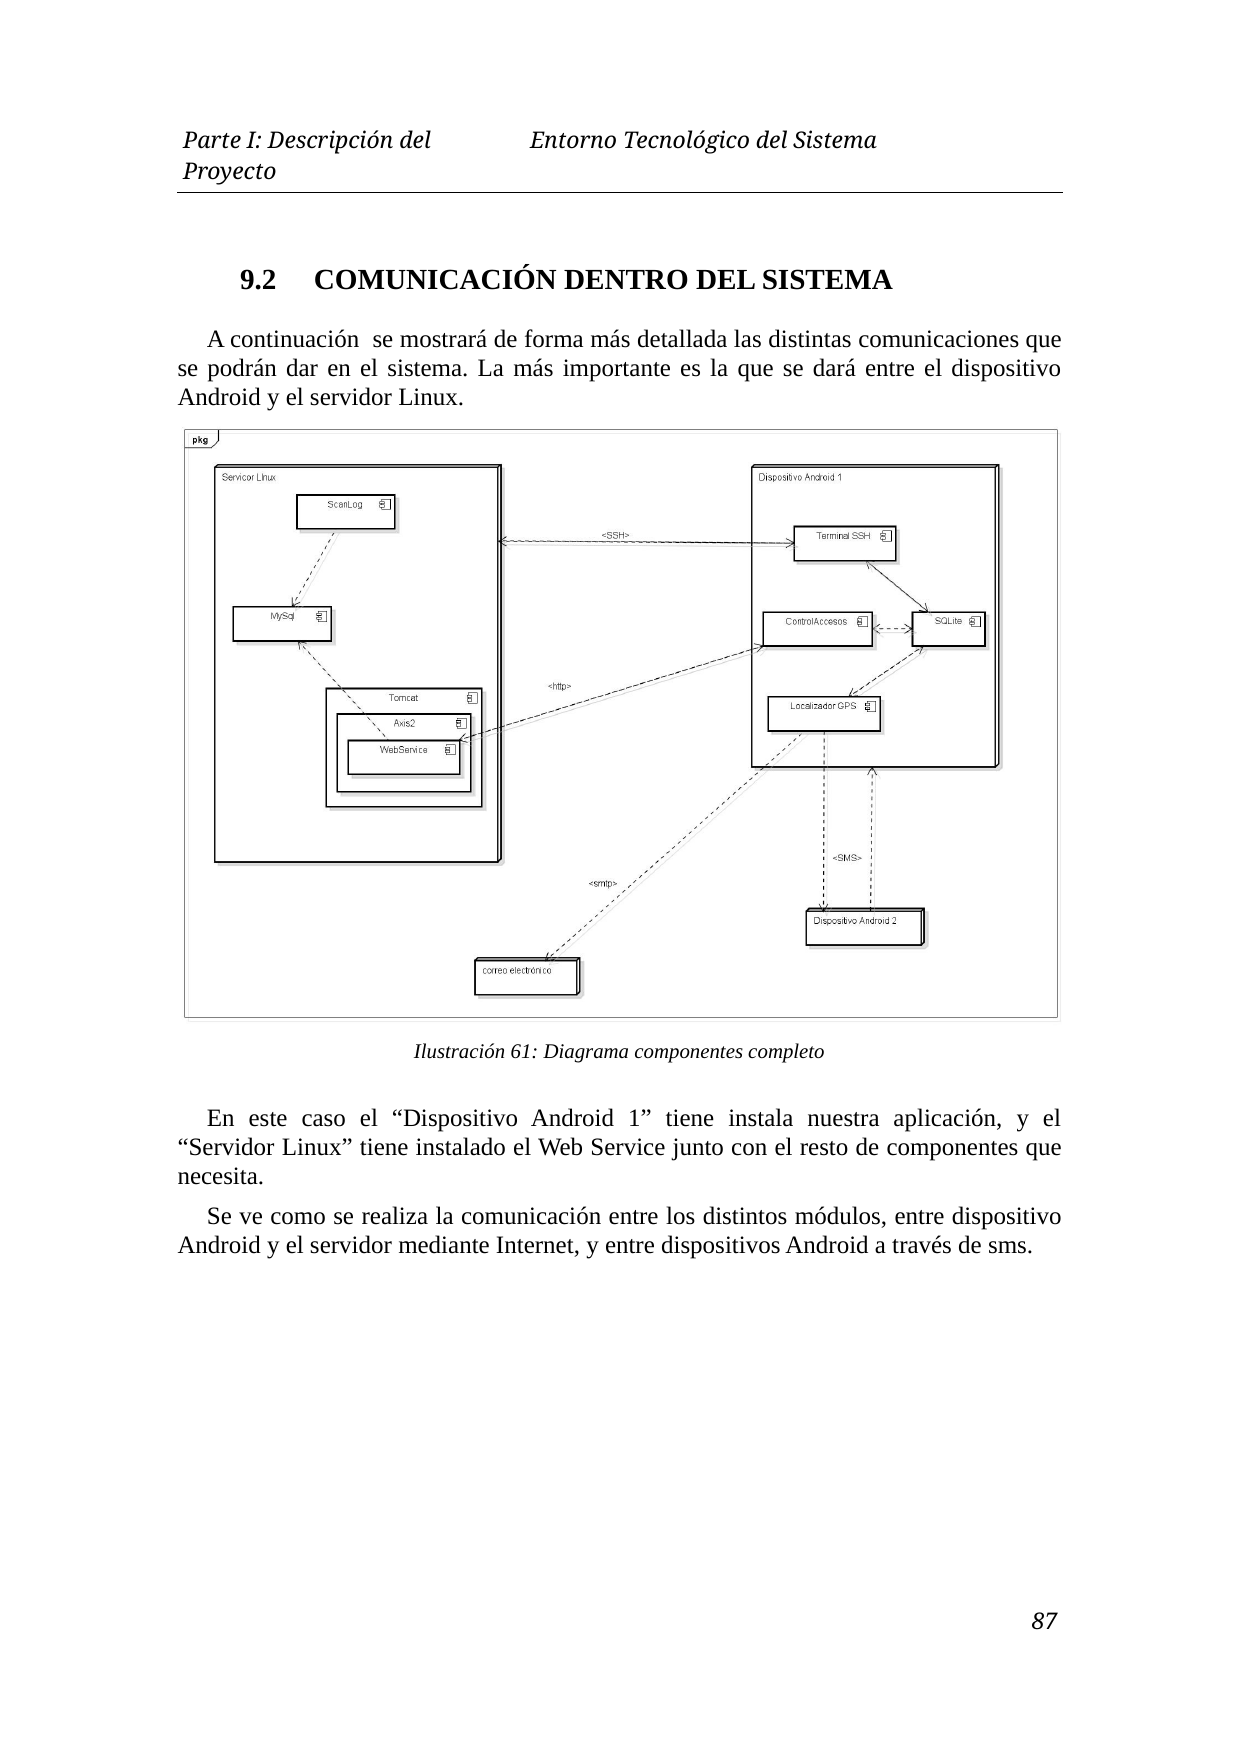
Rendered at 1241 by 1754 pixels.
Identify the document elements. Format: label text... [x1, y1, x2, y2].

subtitle Comunicación dentro del sistema [240, 262, 1063, 296]
text A continuación se mostrará de forma más detallada las distintas comunicaciones que se podrán dar en el sistema. La más importante es la que se dará entre el dispositivo Android y el servidor Linux. [177, 324, 1063, 411]
text Ilustración 61: Diagrama componentes completo [177, 1039, 1063, 1063]
text Se ve como se realiza la comunicación entre los distintos módulos, entre dispositivo Android y el servidor mediante Internet, y entre dispositivos Android a través de sms. [177, 1201, 1063, 1259]
text En este caso el “Dispositivo Android 1” tiene instala nuestra aplicación, y el “Servidor Linux” tiene instalado el Web Service junto con el resto de componentes que necesita. [177, 1103, 1063, 1189]
picture [177, 422, 1064, 1039]
